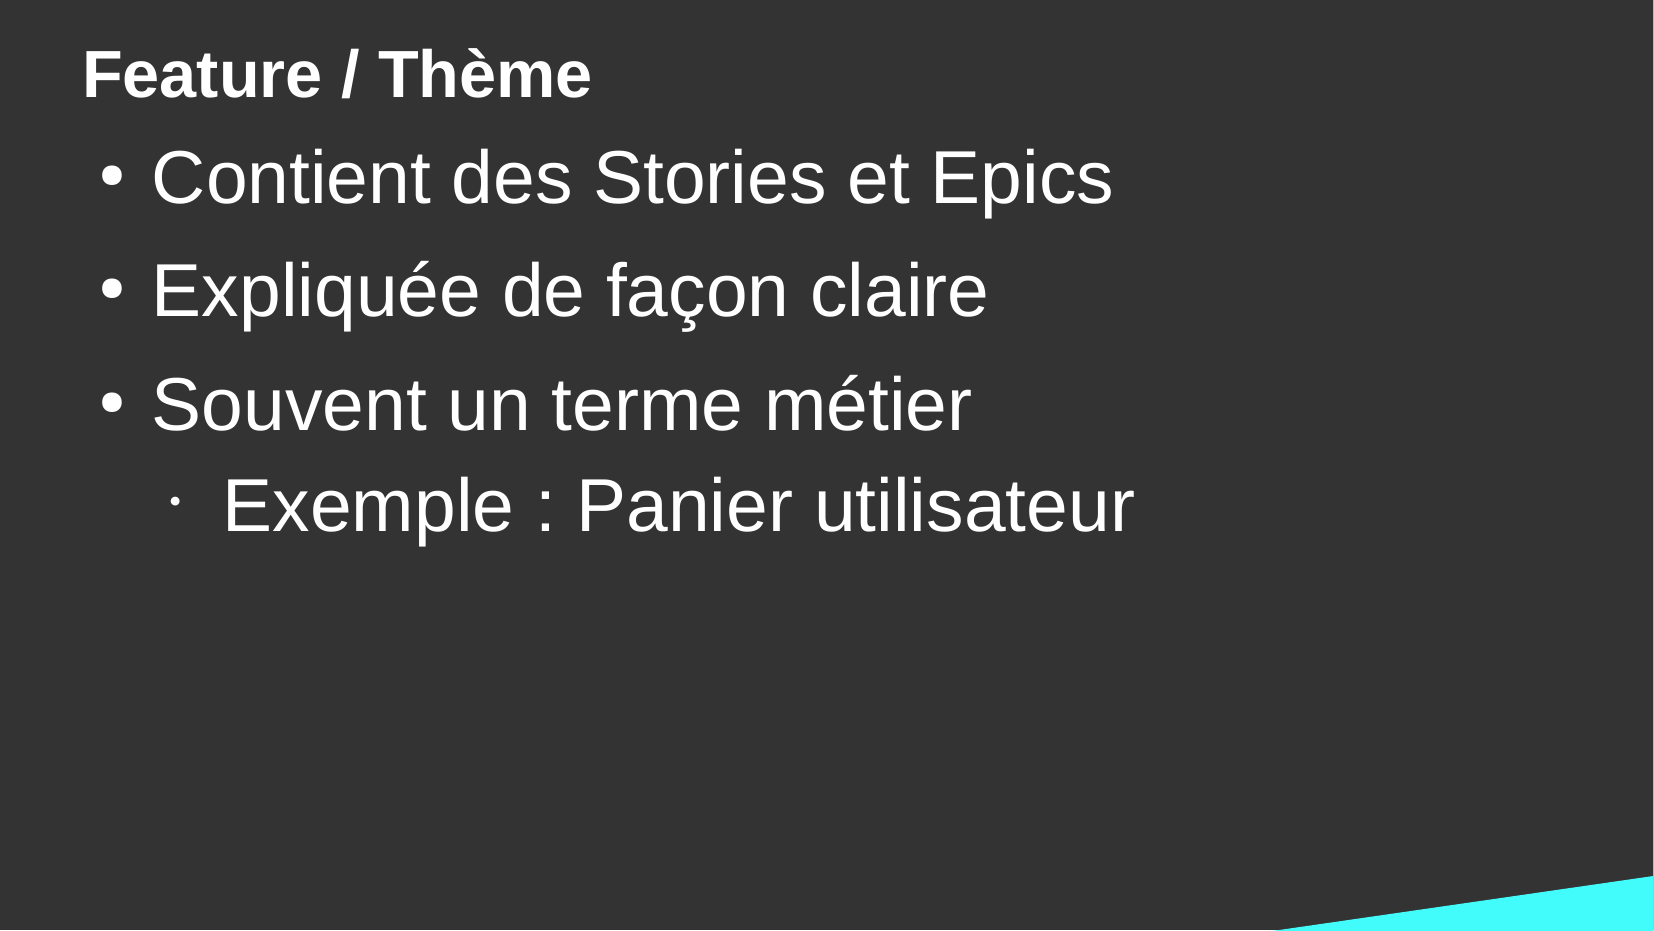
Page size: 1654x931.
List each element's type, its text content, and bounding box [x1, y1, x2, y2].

list Contient des Stories et Epics Expliquée de façon claire Souvent un terme métier Exemple : Panier utilisateur [80, 135, 1620, 777]
title Feature / Thème [82, 37, 1571, 122]
text_box [1272, 875, 1654, 931]
